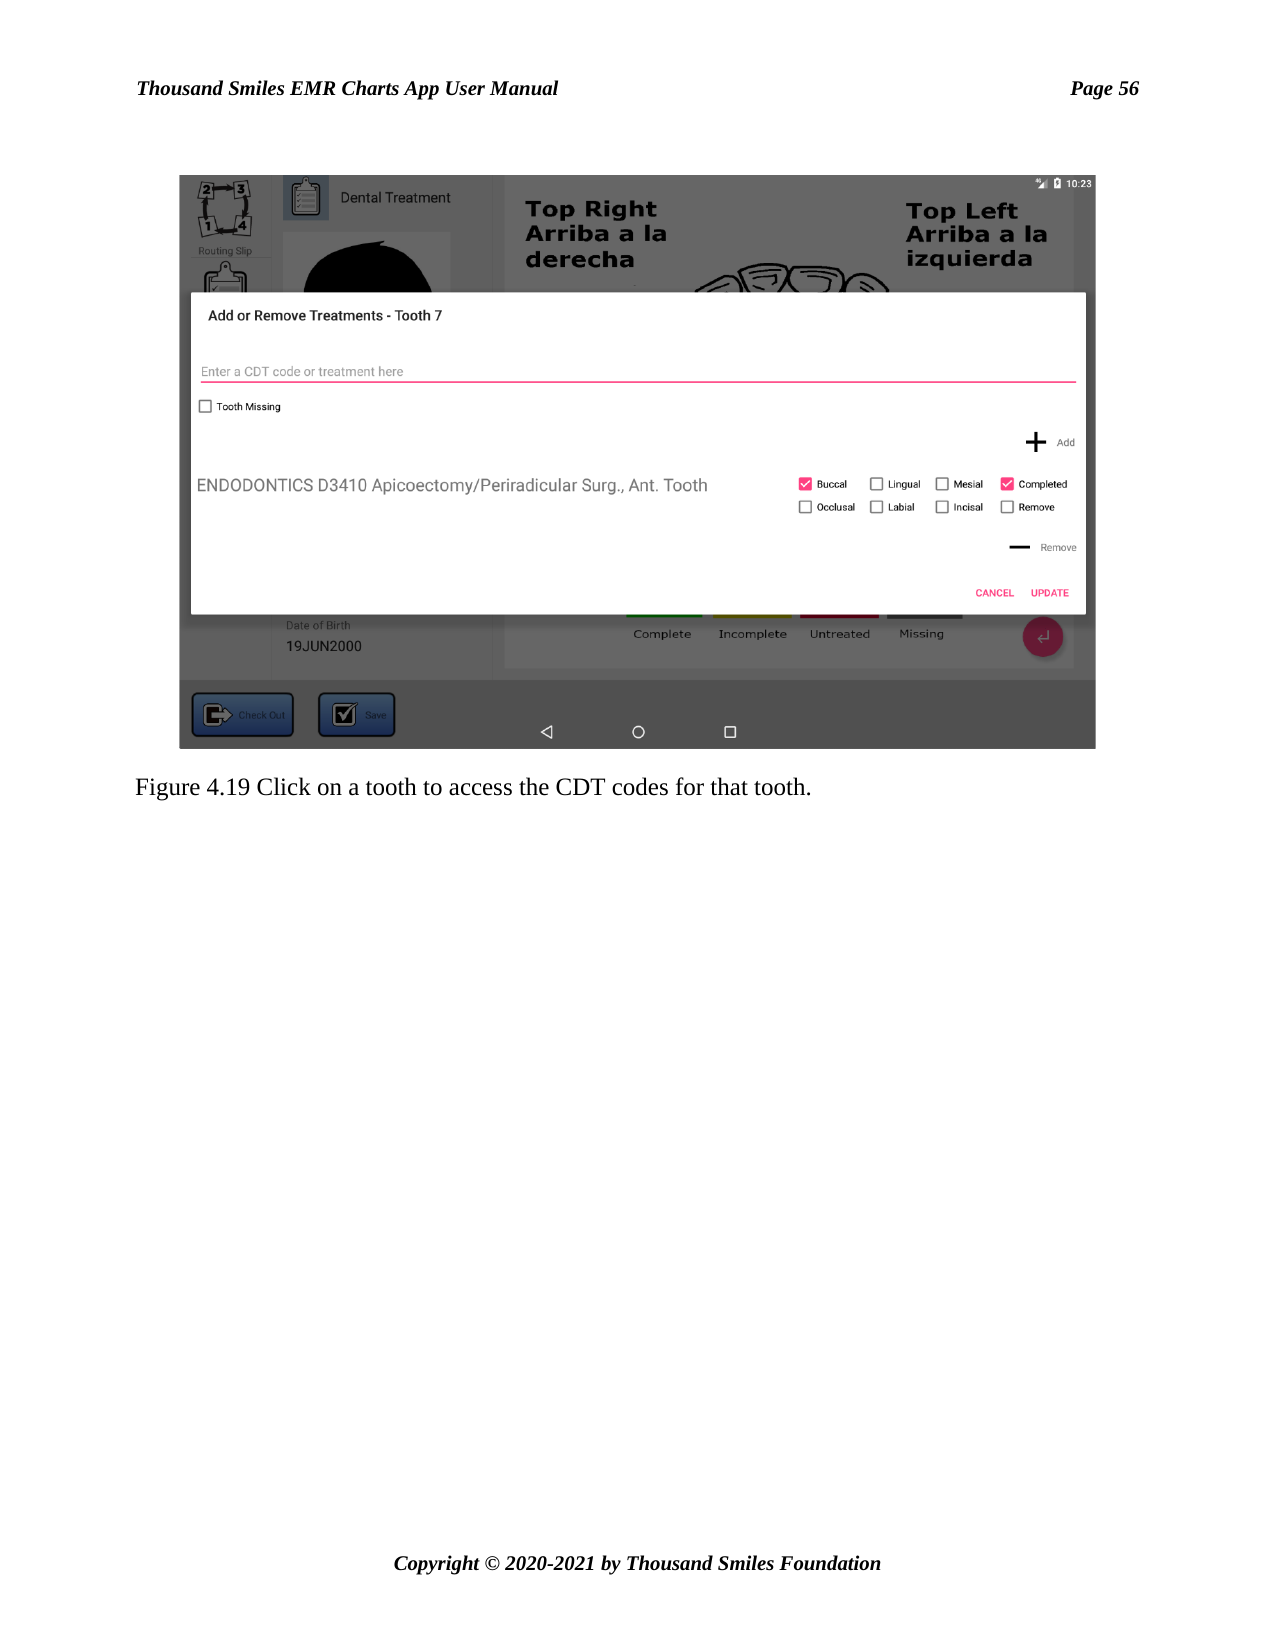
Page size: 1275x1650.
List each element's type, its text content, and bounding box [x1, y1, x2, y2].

text Figure 4.19 Click on a tooth to access the CDT codes for that tooth. [135, 775, 1140, 800]
picture [179, 175, 1096, 749]
